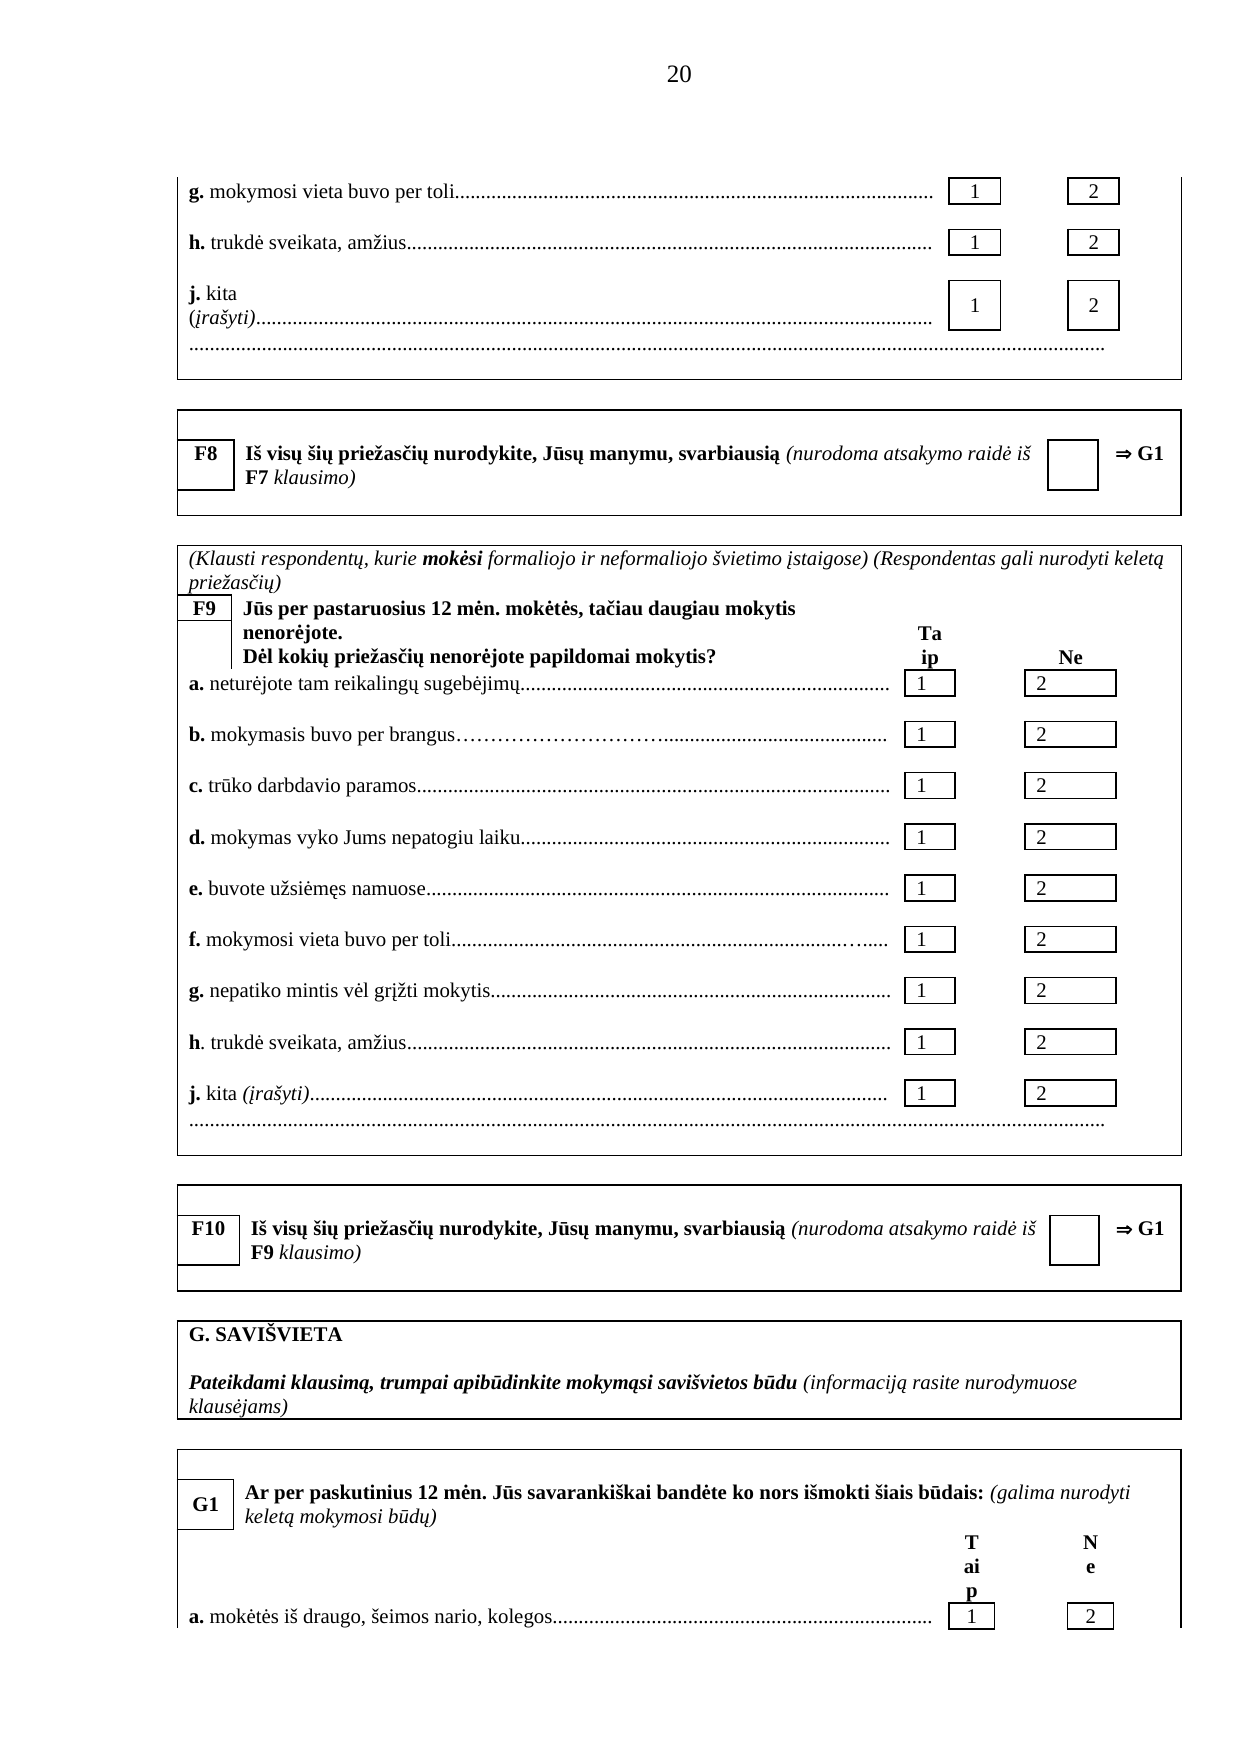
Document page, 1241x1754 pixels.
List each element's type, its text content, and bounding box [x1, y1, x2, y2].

table_cell [178, 1003, 1181, 1028]
table_cell [1049, 441, 1097, 489]
table_cell [178, 849, 1181, 874]
table_cell [1113, 1529, 1180, 1602]
table_cell [1120, 229, 1181, 254]
table_cell [995, 1602, 1067, 1628]
table_cell [178, 695, 1181, 721]
table_cell j. kita (įrašyti).................................................................................................................................. [178, 280, 948, 329]
table_cell [1099, 1264, 1180, 1290]
table_cell 2 [1026, 1030, 1115, 1054]
table_cell Jūs per pastaruosius 12 mėn. mokėtės, tačiau daugiau mokytis nenorėjote. Dėl kokių priežasčių nenorėjote papildomai mokytis? [232, 594, 905, 669]
table_cell [955, 620, 1025, 669]
table_cell 1 [906, 773, 954, 797]
table_cell [1120, 177, 1181, 203]
table_cell [1117, 926, 1181, 951]
table_cell 2 [1026, 671, 1115, 695]
table_cell [234, 489, 1048, 514]
table_cell 2 [1026, 773, 1115, 797]
table_cell 1 [906, 671, 954, 695]
table_cell f. mokymosi vieta buvo per toli...........................................................................…..... [178, 926, 904, 951]
table_cell [994, 1529, 1068, 1602]
table_cell [956, 926, 1024, 951]
table_cell [1116, 620, 1181, 669]
table_header [624, 1186, 1180, 1215]
table_cell a. neturėjote tam reikalingų sugebėjimų....................................................................... [178, 669, 904, 695]
table_cell Taip [949, 1529, 994, 1602]
table_header [178, 1186, 239, 1215]
table_cell j. kita (įrašyti)............................................................................................................... [178, 1079, 904, 1105]
table_cell [1120, 280, 1181, 329]
table_cell [1117, 721, 1181, 746]
table_cell [178, 621, 231, 669]
table_cell [178, 746, 1181, 772]
table_cell 1 [906, 978, 954, 1002]
table_cell ................................................................................................................................................................................ [178, 329, 1181, 355]
table_header [593, 411, 621, 439]
table_cell [1001, 177, 1067, 203]
table_cell 2 [1069, 179, 1118, 203]
table_cell 2 [1026, 876, 1115, 900]
table_cell Taip [905, 620, 955, 669]
table_header [234, 411, 593, 439]
table_cell F9 [178, 596, 231, 619]
table_cell [956, 669, 1024, 695]
table_cell d. mokymas vyko Jums nepatogiu laiku....................................................................... [178, 823, 904, 849]
table_cell 1 [906, 1081, 954, 1105]
table_cell [956, 874, 1024, 900]
table_cell [1051, 1216, 1098, 1264]
table_cell [956, 823, 1024, 849]
table_cell [1117, 772, 1181, 797]
table_cell 2 [1069, 281, 1118, 329]
table_cell [1098, 489, 1180, 514]
table_cell b. mokymasis buvo per brangus…………………………........................................... [178, 721, 904, 746]
table_cell [1117, 1028, 1181, 1054]
table_cell [1117, 1079, 1181, 1105]
table_cell g. nepatiko mintis vėl grįžti mokytis............................................................................. [178, 977, 904, 1002]
table_cell Ne [1068, 1529, 1113, 1602]
table_cell Iš visų šių priežasčių nurodykite, Jūsų manymu, svarbiausią (nurodoma atsakymo raidė iš F7 klausimo) [235, 439, 1047, 489]
table_cell [1001, 280, 1067, 329]
table_cell 2 [1069, 230, 1118, 254]
table_cell Ne [1025, 620, 1116, 669]
table_cell [178, 254, 1181, 280]
table_cell c. trūko darbdavio paramos........................................................................................... [178, 772, 904, 797]
table_cell [956, 1079, 1024, 1105]
table_cell 1 [950, 281, 1000, 329]
table_cell [1117, 874, 1181, 900]
table_cell [178, 1266, 239, 1290]
table_cell [1117, 823, 1181, 849]
table_cell 1 [906, 825, 954, 849]
table_header (Klausti respondentų, kurie mokėsi formaliojo ir neformaliojo švietimo įstaigose) (Respondentas gali nurodyti keletą priežasčių) [178, 546, 1181, 594]
table_cell [178, 1131, 1181, 1154]
table_cell [178, 491, 234, 514]
table_cell 1 [950, 1604, 994, 1628]
table_cell 1 [906, 1030, 954, 1054]
table_cell Iš visų šių priežasčių nurodykite, Jūsų manymu, svarbiausią (nurodoma atsakymo raidė iš F9 klausimo) [240, 1215, 1049, 1264]
table_cell [1114, 1602, 1180, 1628]
table_cell 1 [906, 876, 954, 900]
table_cell [178, 798, 1181, 823]
table_cell [178, 951, 1181, 977]
table_cell [1117, 669, 1181, 695]
table_cell 2 [1068, 1604, 1113, 1628]
table_cell e. buvote užsiėmęs namuose......................................................................................... [178, 874, 904, 900]
table_cell Ar per paskutinius 12 mėn. Jūs savarankiškai bandėte ko nors išmokti šiais būdais: (galima nurodyti keletą mokymosi būdų) [234, 1479, 1180, 1528]
table_cell [905, 594, 1181, 619]
table_cell 1 [906, 927, 954, 951]
table_cell [178, 1530, 233, 1602]
table_cell a. mokėtės iš draugo, šeimos nario, kolegos......................................................................... [178, 1602, 948, 1628]
table_cell h. trukdė sveikata, amžius............................................................................................. [178, 1028, 904, 1054]
table_cell 2 [1026, 927, 1115, 951]
table_cell ................................................................................................................................................................................ [178, 1105, 1181, 1131]
table_cell F8 [178, 441, 233, 489]
table_cell [1001, 229, 1067, 254]
table_cell [956, 977, 1024, 1002]
table_cell F10 [178, 1216, 239, 1264]
table_cell 2 [1026, 722, 1115, 746]
table_cell [178, 900, 1181, 926]
table_header [178, 1450, 1180, 1479]
table_cell [1117, 977, 1181, 1002]
table_cell  G1 [1100, 1215, 1180, 1264]
table_cell [956, 721, 1024, 746]
table_cell [233, 1529, 949, 1602]
table_cell  G1 [1099, 439, 1180, 489]
table_cell 2 [1026, 1081, 1115, 1105]
table_header [178, 411, 234, 439]
table_cell h. trukdė sveikata, amžius..................................................................................................... [178, 229, 948, 254]
table_cell [178, 1054, 1181, 1079]
table_cell 2 [1026, 978, 1115, 1002]
table_cell g. mokymosi vieta buvo per toli............................................................................................ [178, 177, 948, 203]
table_cell 2 [1026, 825, 1115, 849]
table_cell [178, 355, 1181, 379]
table_cell 1 [950, 230, 1000, 254]
table_cell [239, 1264, 597, 1290]
table_cell [597, 1264, 1099, 1290]
table_cell 1 [950, 179, 1000, 203]
table_header [597, 1186, 624, 1215]
table_cell [956, 1028, 1024, 1054]
table_cell [178, 203, 1181, 228]
table_cell [1048, 491, 1098, 514]
table_cell 1 [906, 722, 954, 746]
table_header [621, 411, 1180, 439]
table_cell G1 [178, 1480, 233, 1528]
table_header G. SAVIŠVIETA Pateikdami klausimą, trumpai apibūdinkite mokymąsi savišvietos būdu (informaciją rasite nurodymuose klausėjams) [178, 1322, 1180, 1418]
table_header [239, 1186, 597, 1215]
table_cell [956, 772, 1024, 797]
